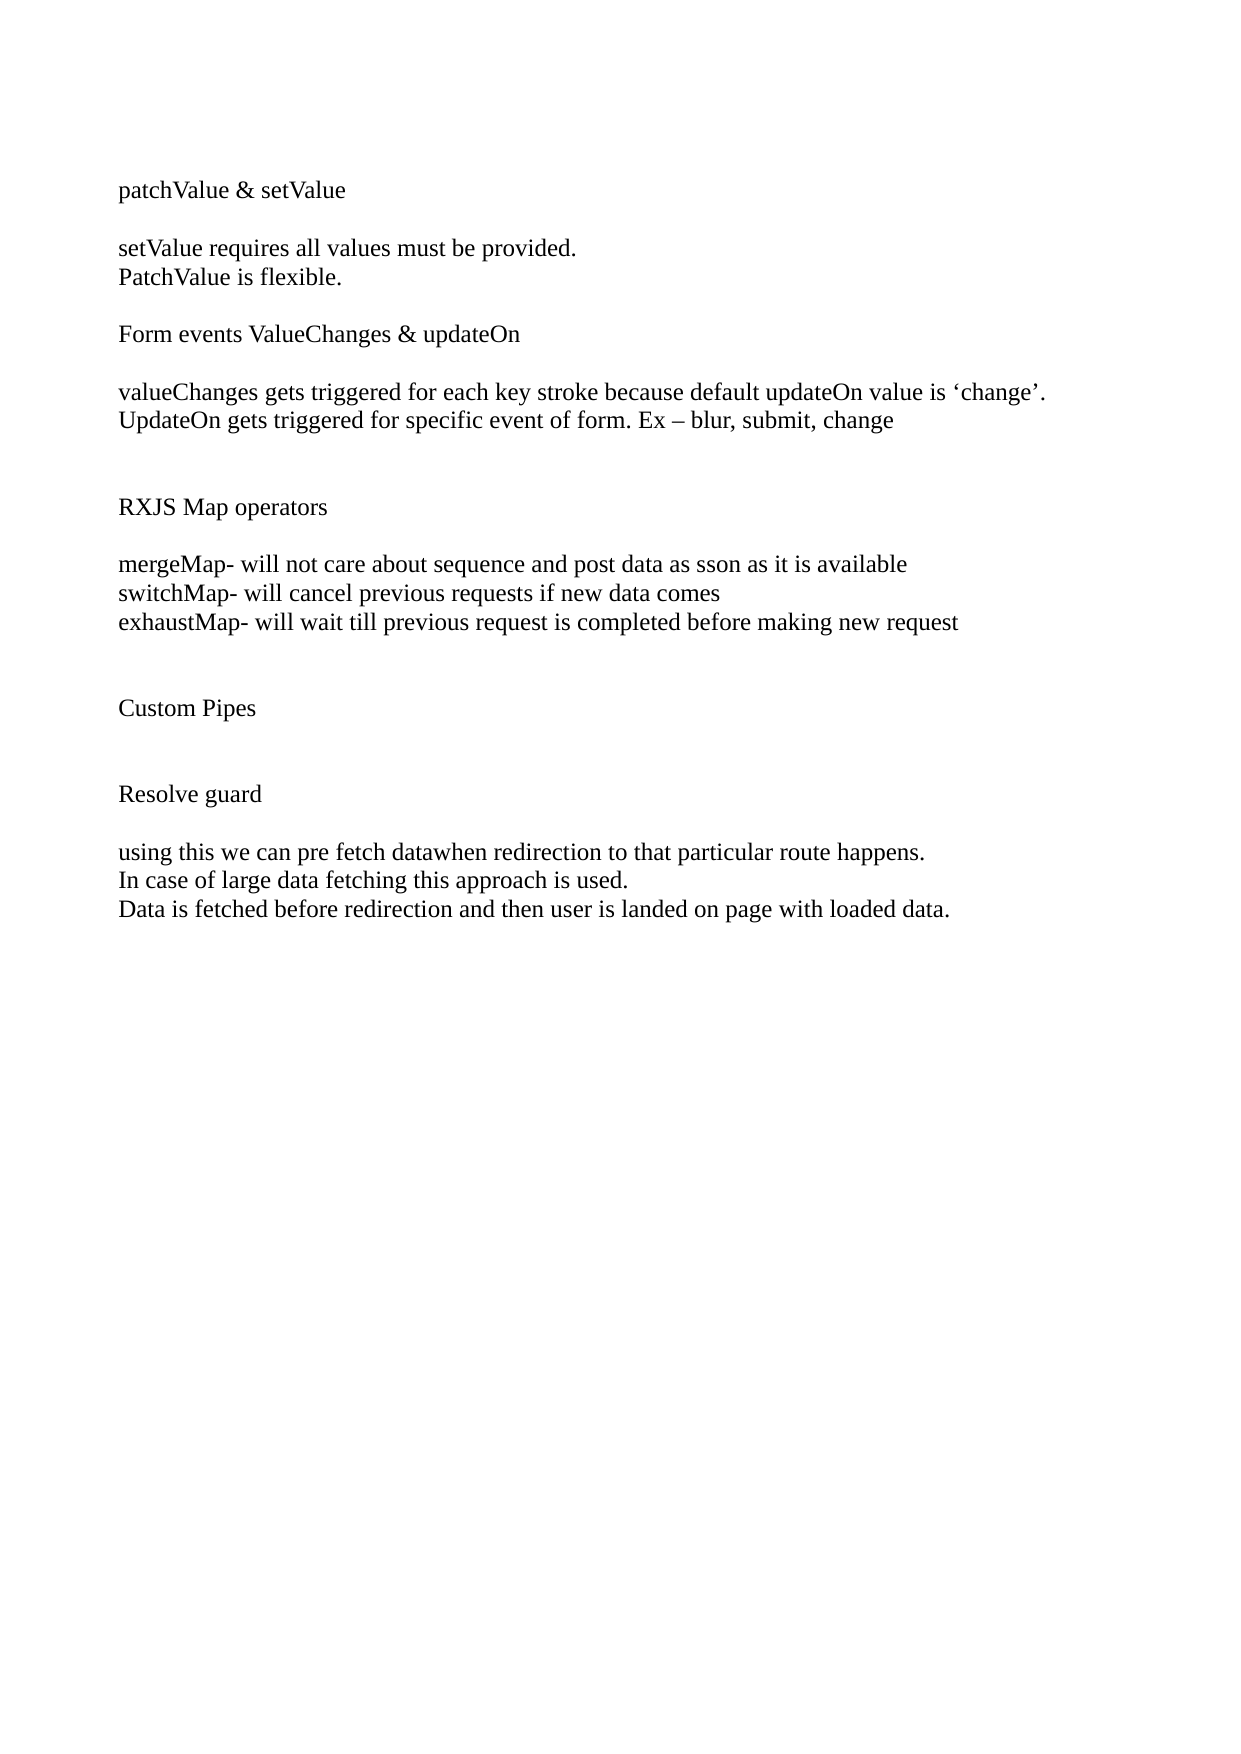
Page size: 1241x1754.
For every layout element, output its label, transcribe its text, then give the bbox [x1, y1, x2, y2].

text PatchValue is flexible. [118, 262, 1122, 291]
text using this we can pre fetch datawhen redirection to that particular route happens. [118, 837, 1122, 866]
text mergeMap- will not care about sequence and post data as sson as it is available [118, 549, 1122, 578]
text Resolve guard [118, 779, 1122, 808]
text switchMap- will cancel previous requests if new data comes [118, 578, 1122, 607]
text RXJS Map operators [118, 492, 1122, 521]
text Form events ValueChanges & updateOn [118, 319, 1122, 348]
text UpdateOn gets triggered for specific event of form. Ex – blur, submit, change [118, 406, 1122, 434]
text Custom Pipes [118, 693, 1122, 722]
text setValue requires all values must be provided. [118, 233, 1122, 262]
text In case of large data fetching this approach is used. [118, 866, 1122, 894]
text Data is fetched before redirection and then user is landed on page with loaded data. [118, 894, 1122, 923]
text valueChanges gets triggered for each key stroke because default updateOn value is ‘change’. [118, 377, 1122, 406]
text exhaustMap- will wait till previous request is completed before making new request [118, 607, 1122, 636]
text patchValue & setValue [118, 176, 1122, 204]
